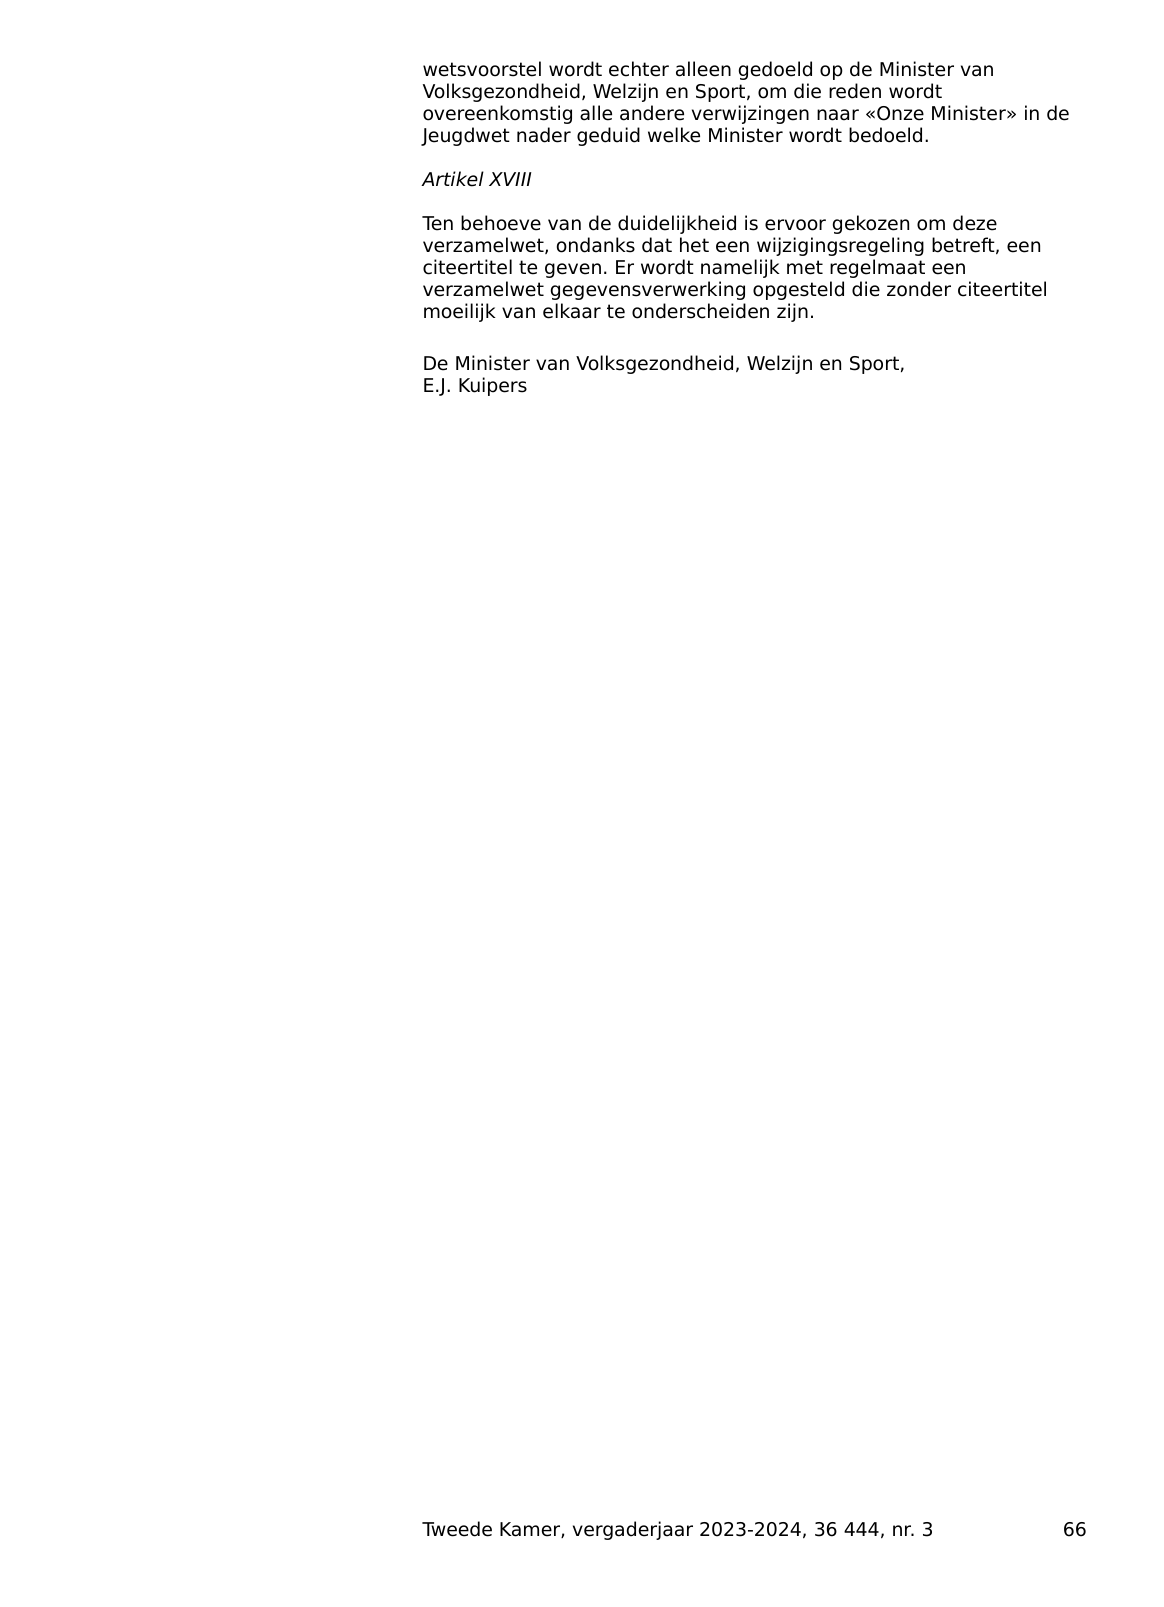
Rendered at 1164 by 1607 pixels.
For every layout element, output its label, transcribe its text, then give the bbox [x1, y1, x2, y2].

text De Minister van Volksgezondheid, Welzijn en Sport, E.J. Kuipers [422, 353, 1087, 397]
subtitle Artikel XVIII [422, 169, 1087, 191]
text wetsvoorstel wordt echter alleen gedoeld op de Minister van Volksgezondheid, Welzijn en Sport, om die reden wordt overeenkomstig alle andere verwijzingen naar «Onze Minister» in de Jeugdwet nader geduid welke Minister wordt bedoeld. [422, 59, 1087, 147]
text Ten behoeve van de duidelijkheid is ervoor gekozen om deze verzamelwet, ondanks dat het een wijzigingsregeling betreft, een citeertitel te geven. Er wordt namelijk met regelmaat een verzamelwet gegevensverwerking opgesteld die zonder citeertitel moeilijk van elkaar te onderscheiden zijn. [422, 213, 1087, 323]
